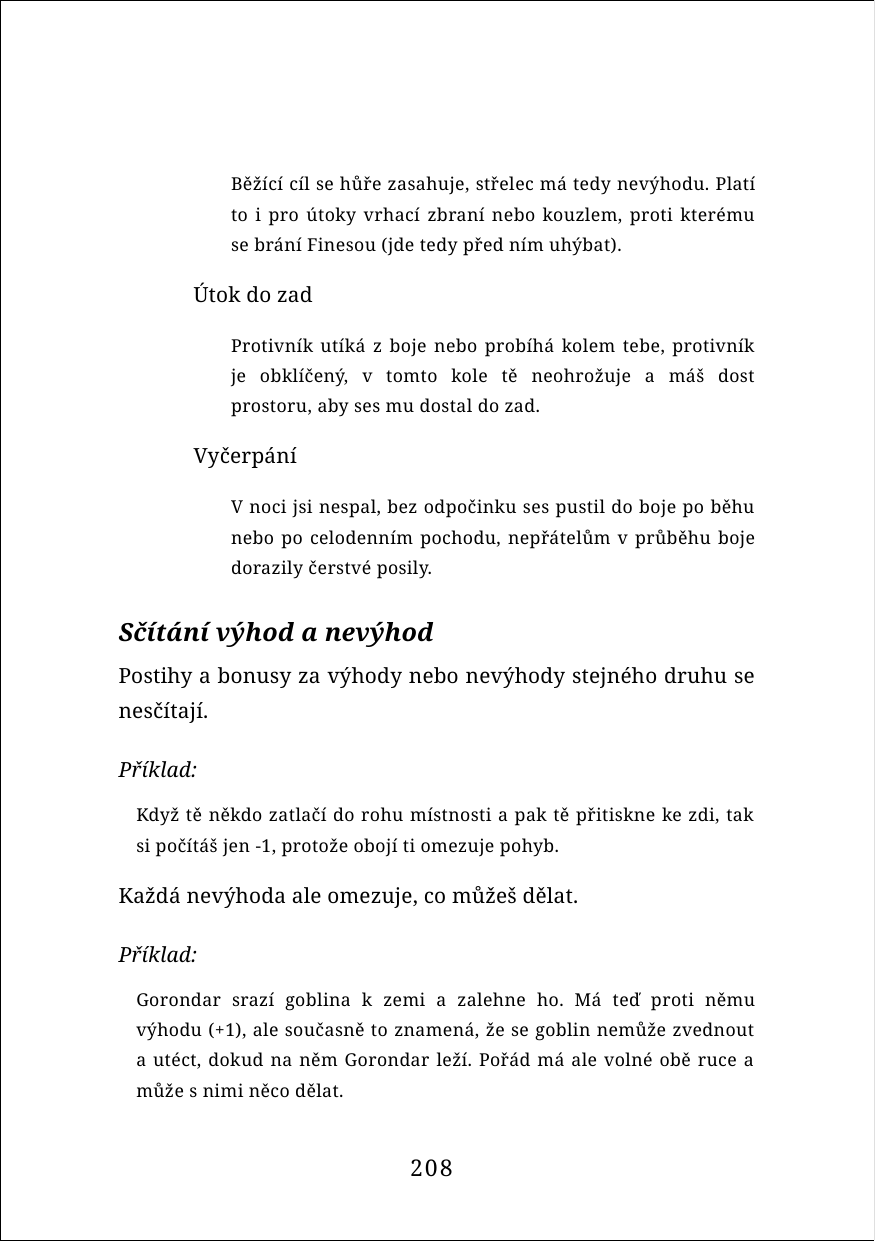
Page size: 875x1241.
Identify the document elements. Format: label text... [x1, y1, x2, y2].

subtitle Sčítání výhod a nevýhod [118, 615, 756, 649]
text Příklad: [118, 940, 756, 968]
text Každá nevýhoda ale omezuje, co můžeš dělat. [118, 881, 756, 909]
text Gorondar srazí goblina k zemi a zalehne ho. Má teď proti němu výhodu (+1), ale současně to znamená, že se goblin nemůže zvednout a utéct, dokud na něm Gorondar leží. Pořád má ale volné obě ruce a může s nimi něco dělat. [136, 987, 756, 1102]
list Útok do zad [156, 280, 756, 308]
list Běžící cíl se hůře zasahuje, střelec má tedy nevýhodu. Platí to i pro útoky vrhací zbraní nebo kouzlem, proti kterému se brání Finesou (jde tedy před ním uhýbat). [193, 172, 756, 256]
text Příklad: [118, 756, 756, 784]
text Když tě někdo zatlačí do rohu místnosti a pak tě přitiskne ke zdi, tak si počítáš jen -1, protože obojí ti omezuje pohyb. [136, 803, 756, 857]
list Protivník utíká z boje nebo probíhá kolem tebe, protivník je obklíčený, v tomto kole tě neohrožuje a máš dost prostoru, aby ses mu dostal do zad. [193, 333, 756, 418]
text Postihy a bonusy za výhody nebo nevýhody stejného druhu se nesčítají. [118, 661, 756, 725]
list V noci jsi nespal, bez odpočinku ses pustil do boje po běhu nebo po celodenním pochodu, nepřátelům v průběhu boje dorazily čerstvé posily. [193, 495, 756, 579]
list Vyčerpání [156, 442, 756, 470]
